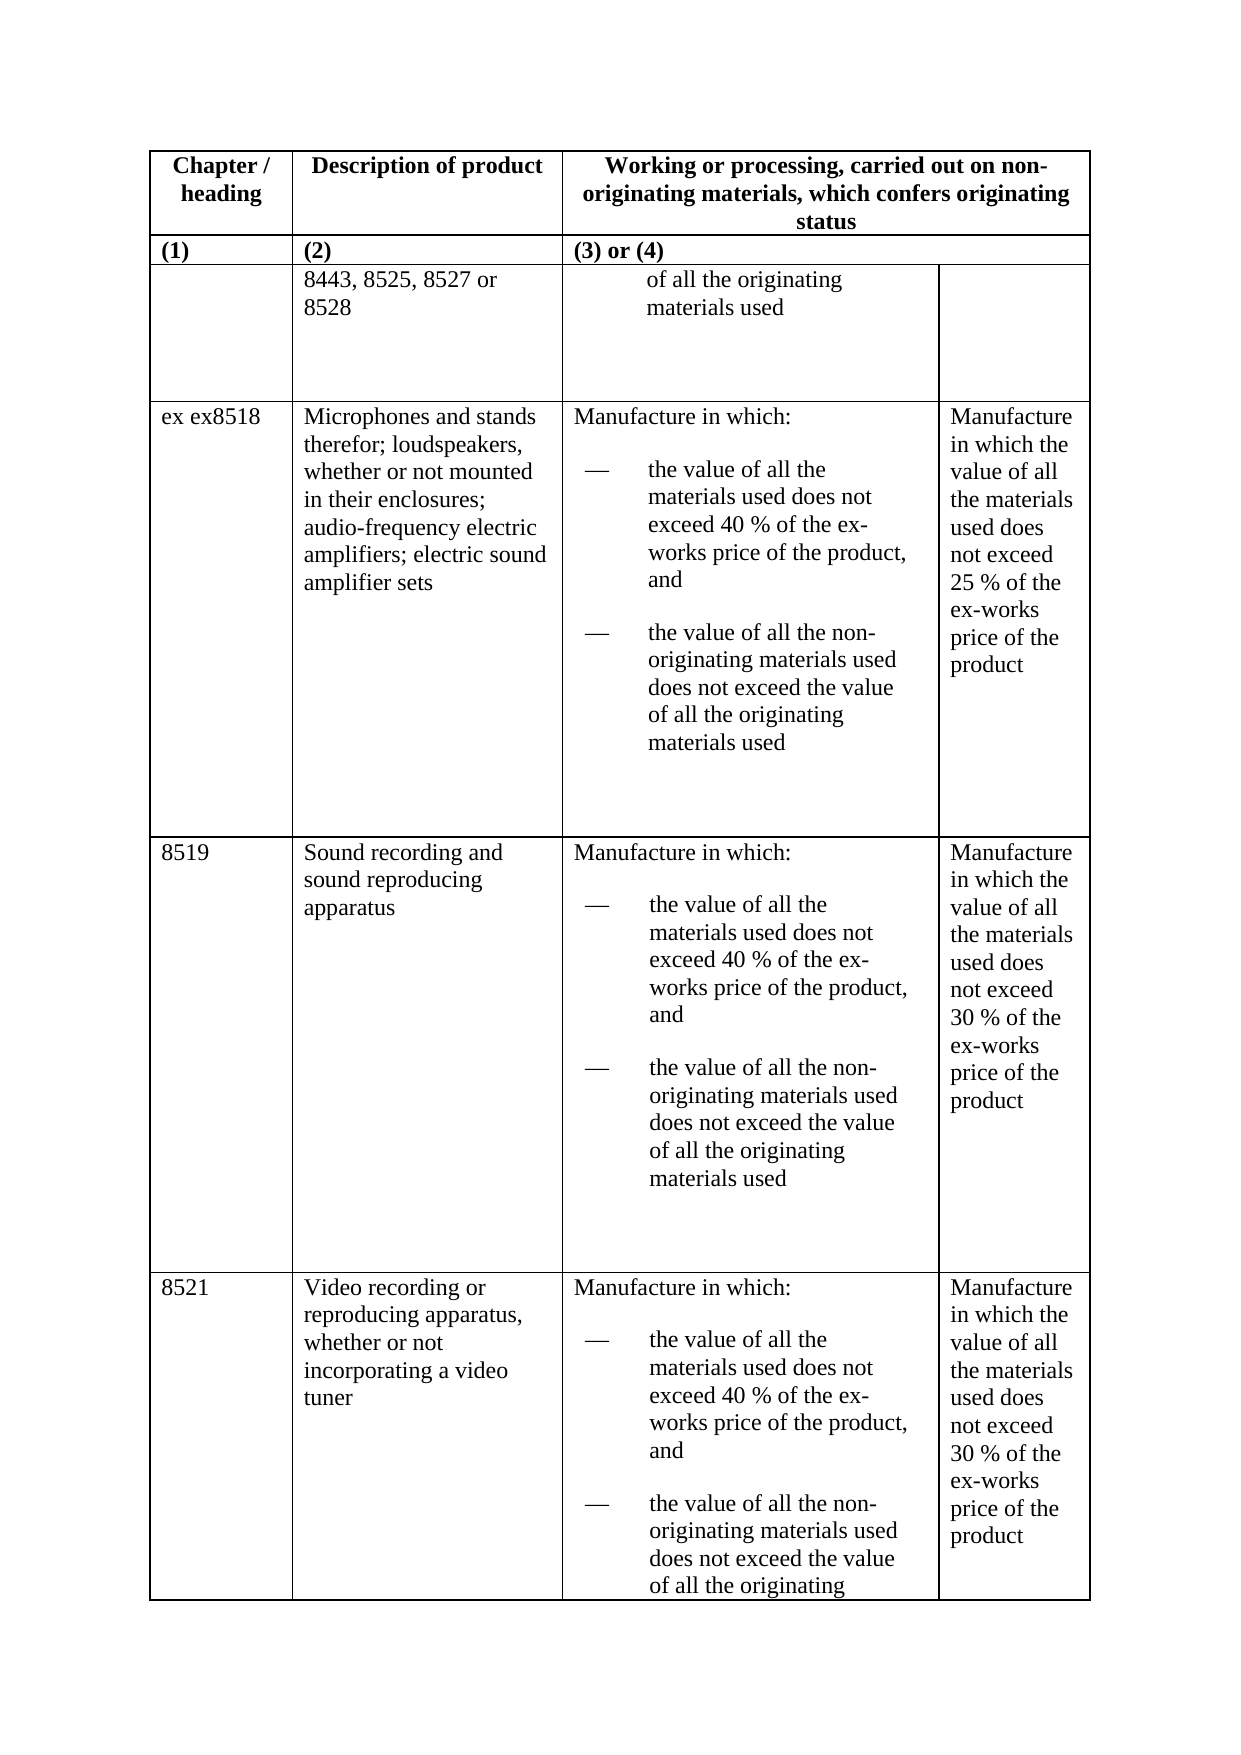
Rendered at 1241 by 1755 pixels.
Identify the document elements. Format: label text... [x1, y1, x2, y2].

table_header Chapter / heading [151, 152, 292, 234]
table_cell Manufacture in which: [563, 838, 938, 1271]
table_header Description of product [293, 152, 562, 234]
table_cell [563, 265, 938, 401]
table_cell the value of all the non-originating materials used does not exceed the value of all the originating materials used [637, 618, 928, 781]
table_cell the value of all the non-originating materials used does not exceed the value of all the originating materials used [638, 1053, 928, 1216]
table_header the value of all the materials used does not exceed 40 % of the ex-works price of the product, and [638, 1326, 928, 1488]
table_cell 8521 [151, 1273, 292, 1599]
table_cell Manufacture in which the value of all the materials used does not exceed 30 % of the ex-works price of the product [940, 838, 1089, 1271]
table_cell (2) [293, 236, 562, 263]
table_cell Manufacture in which: [563, 1273, 938, 1599]
table_cell — [574, 618, 637, 781]
table_cell — [574, 1053, 638, 1216]
table_cell Video recording or reproducing apparatus, whether or not incorporating a video tuner [293, 1273, 562, 1599]
table_header — [574, 1326, 638, 1488]
table_cell 8519 [151, 838, 292, 1271]
table_header the value of all the materials used does not exceed 40 % of the ex-works price of the product, and [637, 455, 928, 618]
table_cell (3) or (4) [563, 236, 1089, 263]
table_cell [574, 265, 635, 345]
table_cell Microphones and stands therefor; loudspeakers, whether or not mounted in their enclosures; audio-frequency electric amplifiers; electric sound amplifier sets [293, 402, 562, 836]
table_cell [151, 265, 292, 401]
table_cell of all the originating materials used [635, 265, 928, 345]
table_cell (1) [151, 236, 292, 263]
table_cell 8443, 8525, 8527 or 8528 [293, 265, 562, 401]
table_header Working or processing, carried out on non-originating materials, which confers originating status [563, 152, 1089, 234]
table_cell ex ex8518 [151, 402, 292, 836]
table_header — [574, 890, 638, 1053]
table_cell the value of all the non-originating materials used does not exceed the value of all the originating [638, 1489, 928, 1599]
table_cell Manufacture in which the value of all the materials used does not exceed 30 % of the ex-works price of the product [940, 1273, 1089, 1599]
table_cell [940, 265, 1089, 401]
table_header — [574, 455, 637, 618]
table_cell Sound recording and sound reproducing apparatus [293, 838, 562, 1271]
table_cell Manufacture in which the value of all the materials used does not exceed 25 % of the ex-works price of the product [940, 402, 1089, 836]
table_cell Manufacture in which: [563, 402, 938, 836]
table_cell — [574, 1489, 638, 1599]
table_header the value of all the materials used does not exceed 40 % of the ex-works price of the product, and [638, 890, 928, 1053]
